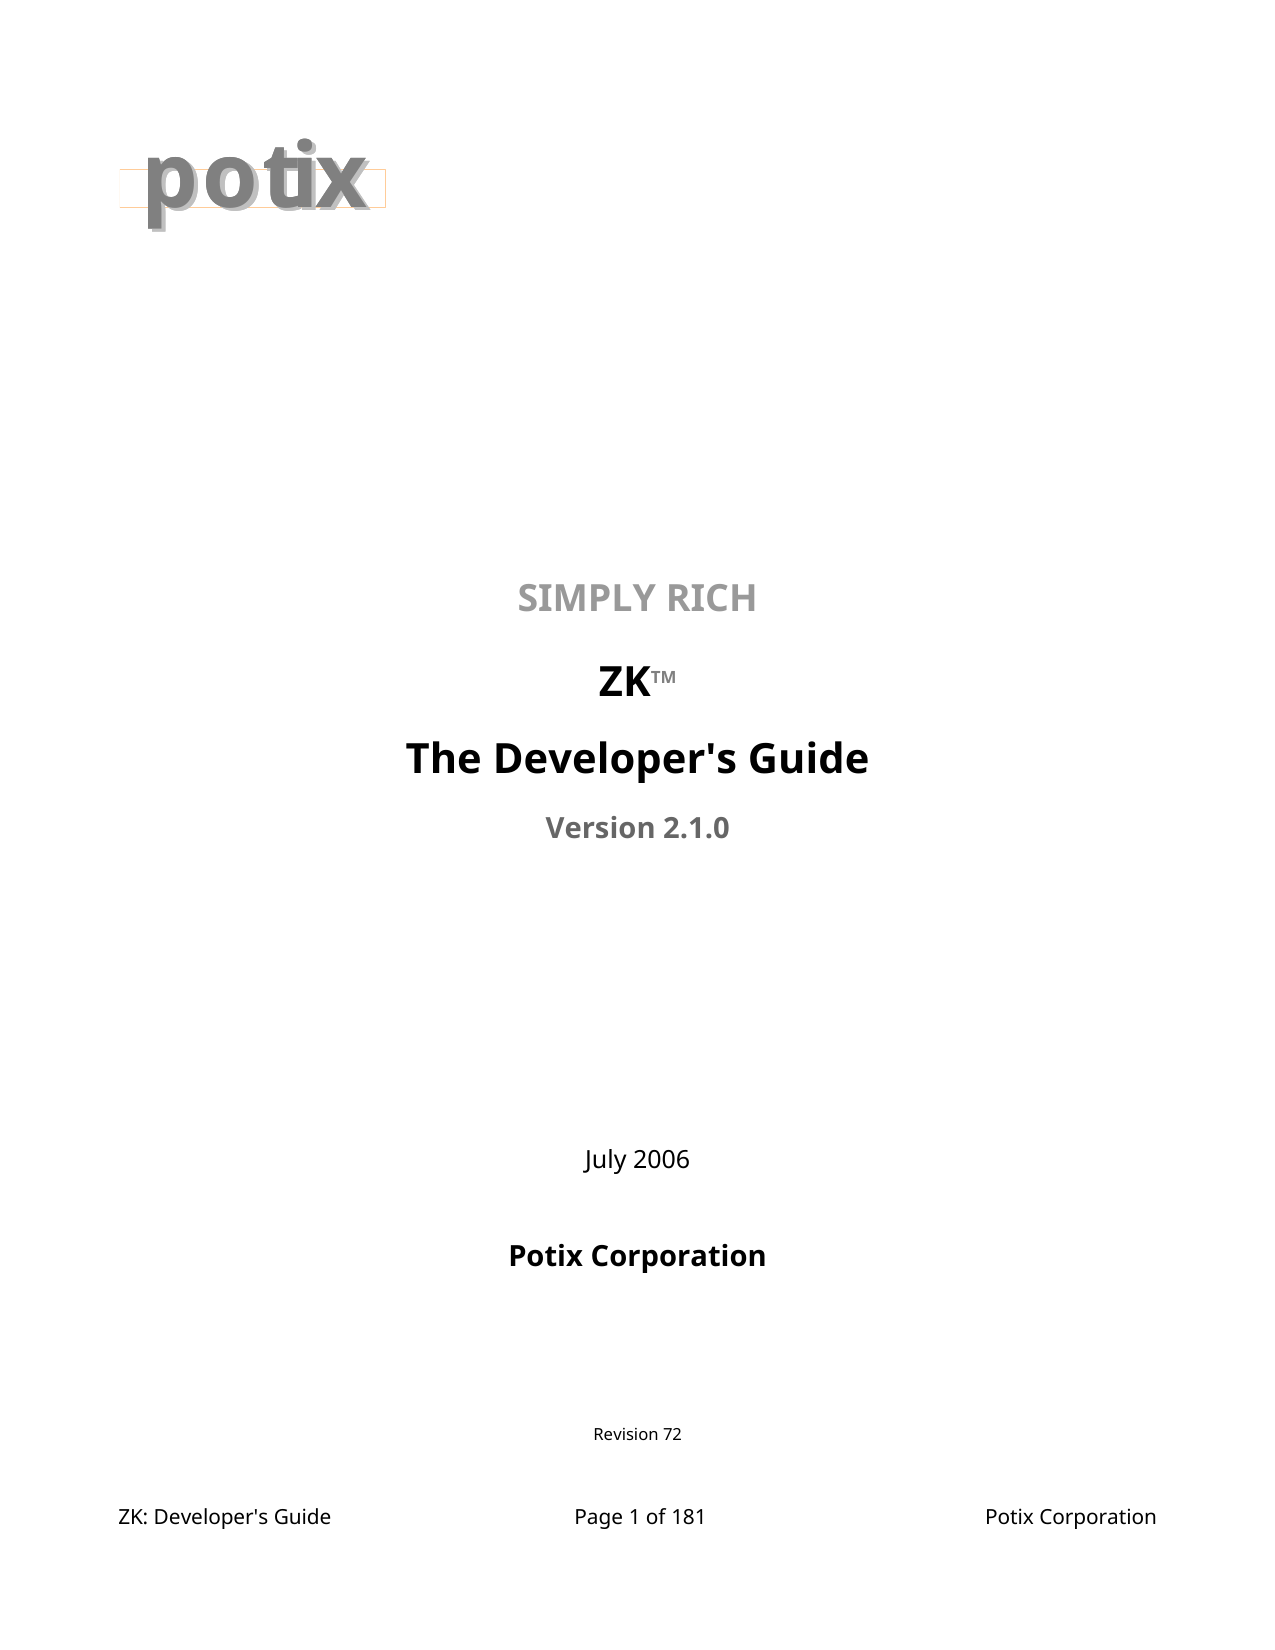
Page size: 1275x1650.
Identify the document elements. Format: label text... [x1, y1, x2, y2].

text Potix Corporation [118, 1235, 1157, 1275]
text ZKTM [118, 652, 1157, 708]
text SIMPLY RICH [118, 571, 1157, 622]
text July 2006 [118, 1142, 1157, 1176]
text Revision 72 [118, 1422, 1157, 1445]
text Version 2.1.0 [118, 807, 1157, 847]
text The Developer's Guide [118, 729, 1157, 786]
